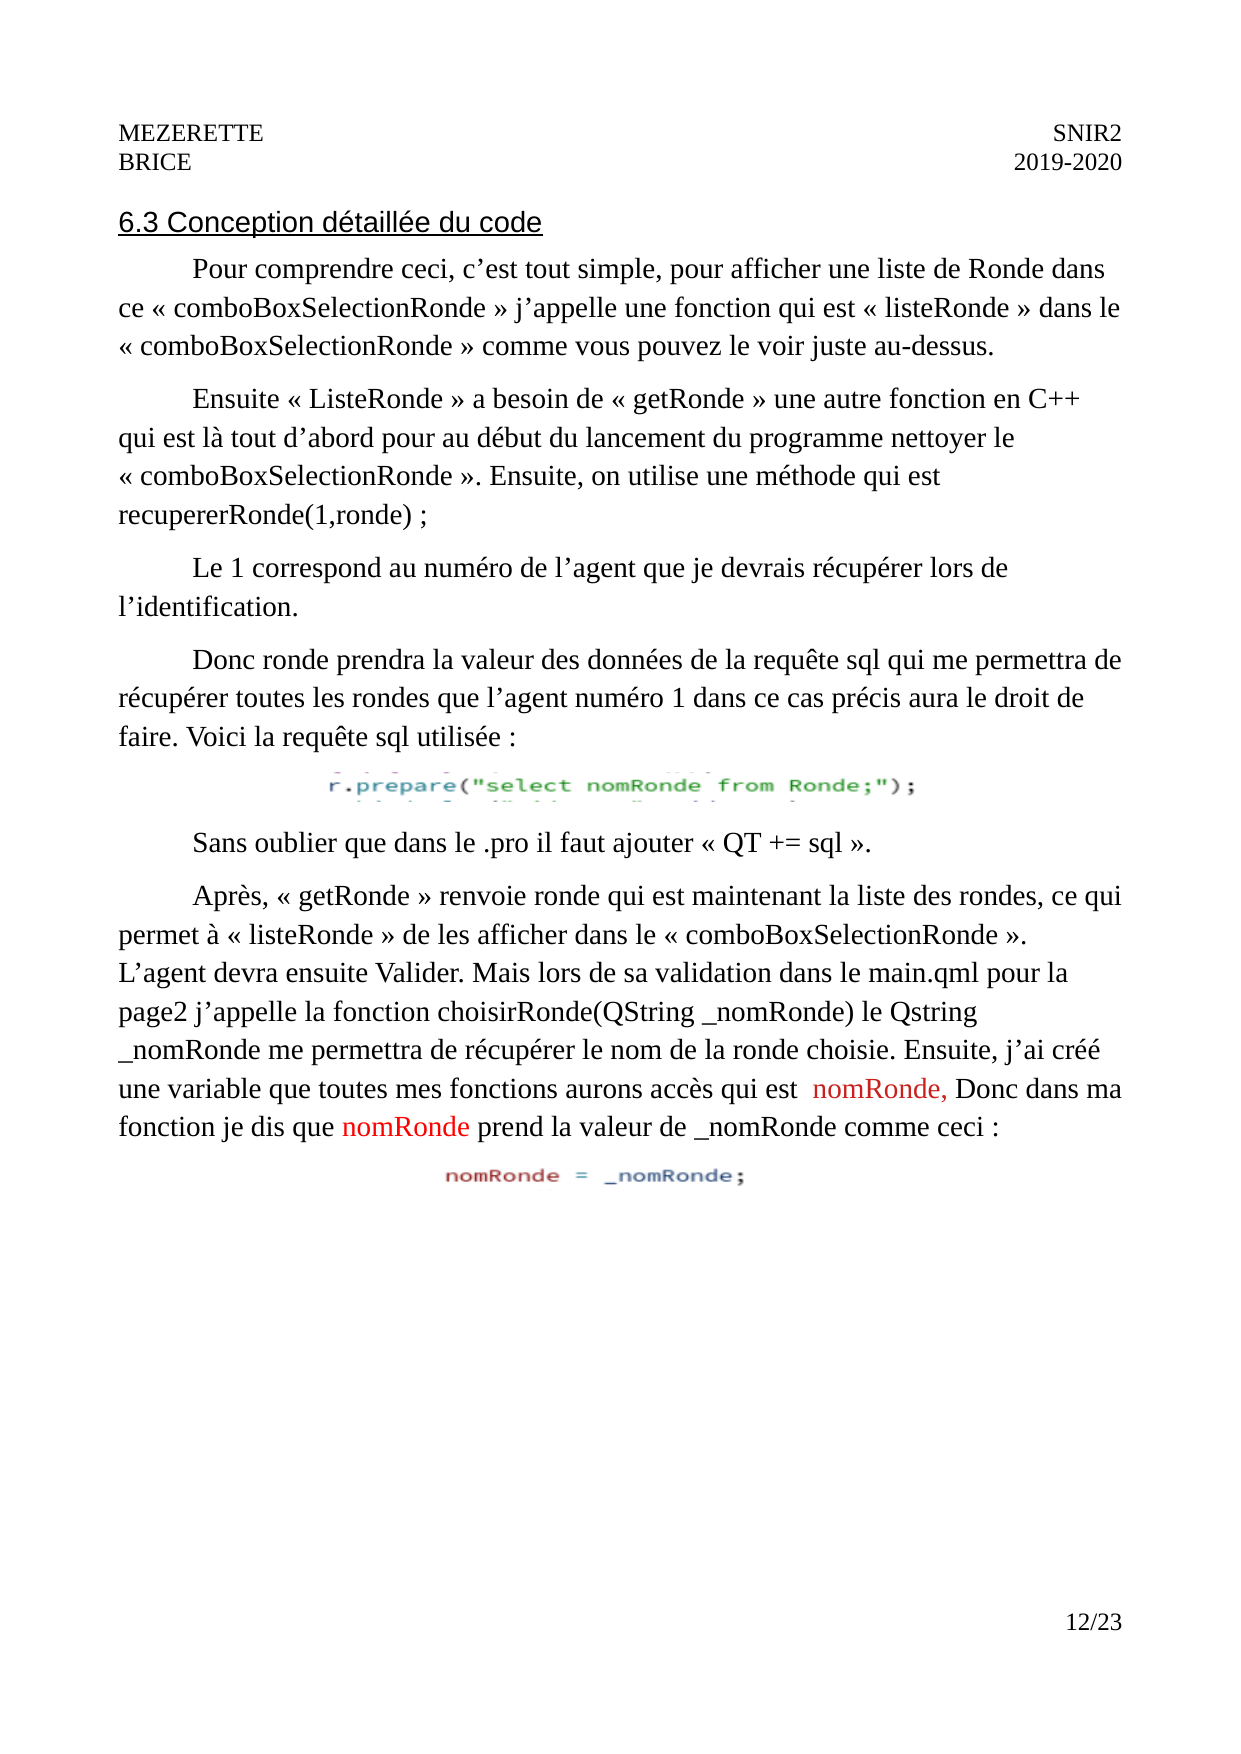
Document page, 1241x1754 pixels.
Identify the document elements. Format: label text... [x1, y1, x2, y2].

picture [425, 1162, 815, 1191]
text Donc ronde prendra la valeur des données de la requête sql qui me permettra de récupérer toutes les rondes que l’agent numéro 1 dans ce cas précis aura le droit de faire. Voici la requête sql utilisée : [118, 642, 1122, 752]
text Le 1 correspond au numéro de l’agent que je devrais récupérer lors de l’identification. [118, 550, 1122, 622]
text Ensuite « ListeRonde » a besoin de « getRonde » une autre fonction en C++ qui est là tout d’abord pour au début du lancement du programme nettoyer le « comboBoxSelectionRonde ». Ensuite, on utilise une méthode qui est recupererRonde(1,ronde) ; [118, 381, 1122, 531]
text Après, « getRonde » renvoie ronde qui est maintenant la liste des rondes, ce qui permet à « listeRonde » de les afficher dans le « comboBoxSelectionRonde ». L’agent devra ensuite Valider. Mais lors de sa validation dans le main.qml pour la page2 j’appelle la fonction choisirRonde(QString _nomRonde) le Qstring _nomRonde me permettra de récupérer le nom de la ronde choisie. Ensuite, j’ai créé une variable que toutes mes fonctions aurons accès qui est nomRonde, Donc dans ma fonction je dis que nomRonde prend la valeur de _nomRonde comme ceci : [118, 878, 1122, 1143]
text Pour comprendre ceci, c’est tout simple, pour afficher une liste de Ronde dans ce « comboBoxSelectionRonde » j’appelle une fonction qui est « listeRonde » dans le « comboBoxSelectionRonde » comme vous pouvez le voir juste au-dessus. [118, 251, 1122, 362]
text Sans oublier que dans le .pro il faut ajouter « QT += sql ». [118, 825, 1122, 859]
picture [320, 772, 920, 802]
subtitle 6.3 Conception détaillée du code [118, 205, 1122, 239]
